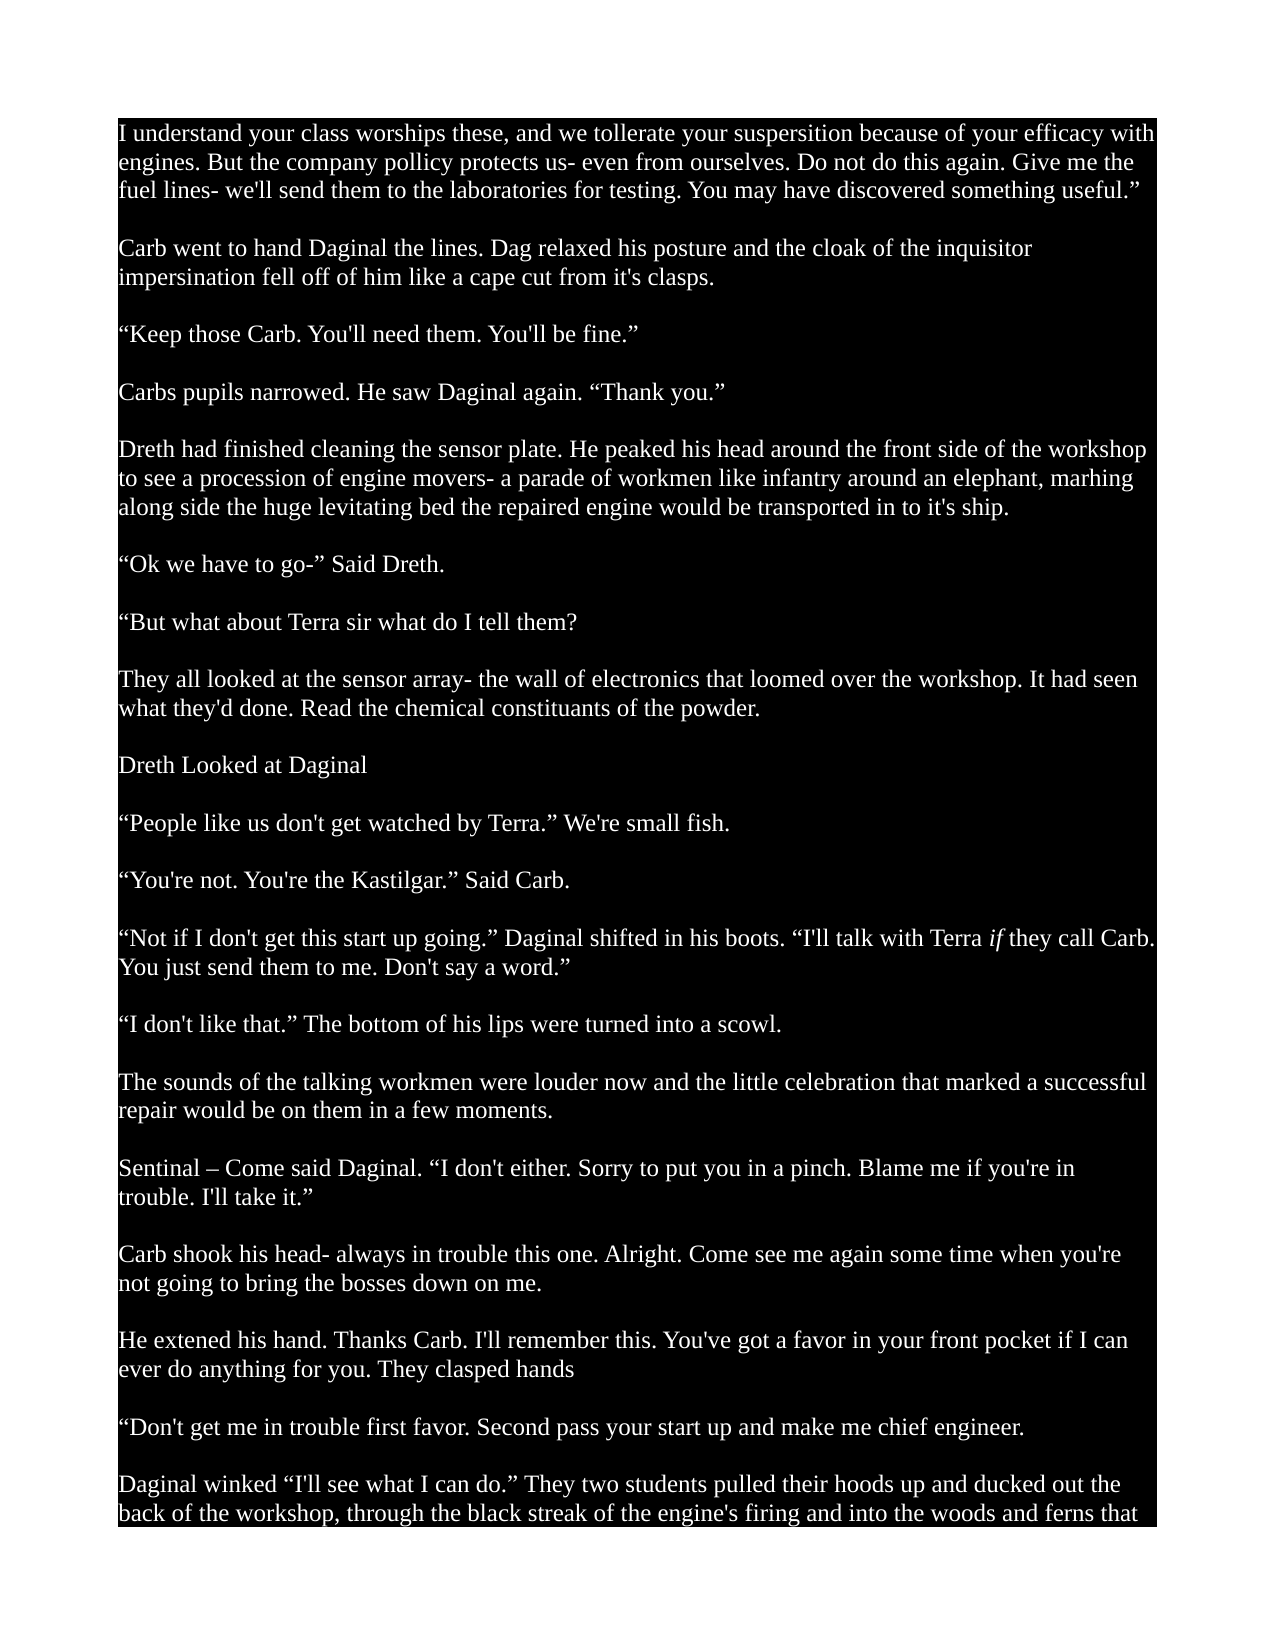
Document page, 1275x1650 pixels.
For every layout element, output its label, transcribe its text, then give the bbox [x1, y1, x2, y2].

text “Not if I don't get this start up going.” Daginal shifted in his boots. “I'll talk with Terra if they call Carb. You just send them to me. Don't say a word.” [118, 923, 1157, 981]
text Dreth Looked at Daginal [118, 751, 1157, 779]
text “Don't get me in trouble first favor. Second pass your start up and make me chief engineer. Daginal winked “I'll see what I can do.” They two students pulled their hoods up and ducked out the back of the workshop, through the black streak of the engine's firing and into the woods and ferns that [118, 1412, 1157, 1527]
text I understand your class worships these, and we tollerate your suspersition because of your efficacy with engines. But the company pollicy protects us- even from ourselves. Do not do this again. Give me the fuel lines- we'll send them to the laboratories for testing. You may have discovered something useful.” [118, 118, 1157, 204]
text “But what about Terra sir what do I tell them? They all looked at the sensor array- the wall of electronics that loomed over the workshop. It had seen what they'd done. Read the chemical constituants of the powder. [118, 607, 1157, 751]
text Carb went to hand Daginal the lines. Dag relaxed his posture and the cloak of the inquisitor impersination fell off of him like a cape cut from it's clasps. [118, 233, 1157, 291]
text The sounds of the talking workmen were louder now and the little celebration that marked a successful repair would be on them in a few moments. Sentinal – Come said Daginal. “I don't either. Sorry to put you in a pinch. Blame me if you're in trouble. I'll take it.” [118, 1067, 1157, 1211]
text “Keep those Carb. You'll need them. You'll be fine.” Carbs pupils narrowed. He saw Daginal again. “Thank you.” [118, 319, 1157, 406]
text Dreth had finished cleaning the sensor plate. He peaked his head around the front side of the workshop to see a procession of engine movers- a parade of workmen like infantry around an elephant, marhing along side the huge levitating bed the repaired engine would be transported in to it's ship. [118, 434, 1157, 521]
text Carb shook his head- always in trouble this one. Alright. Come see me again some time when you're not going to bring the bosses down on me. He extened his hand. Thanks Carb. I'll remember this. You've got a favor in your front pocket if I can ever do anything for you. They clasped hands [118, 1239, 1157, 1383]
text “I don't like that.” The bottom of his lips were turned into a scowl. [118, 1009, 1157, 1038]
text “People like us don't get watched by Terra.” We're small fish. “You're not. You're the Kastilgar.” Said Carb. [118, 808, 1157, 894]
text “Ok we have to go-” Said Dreth. [118, 549, 1157, 578]
